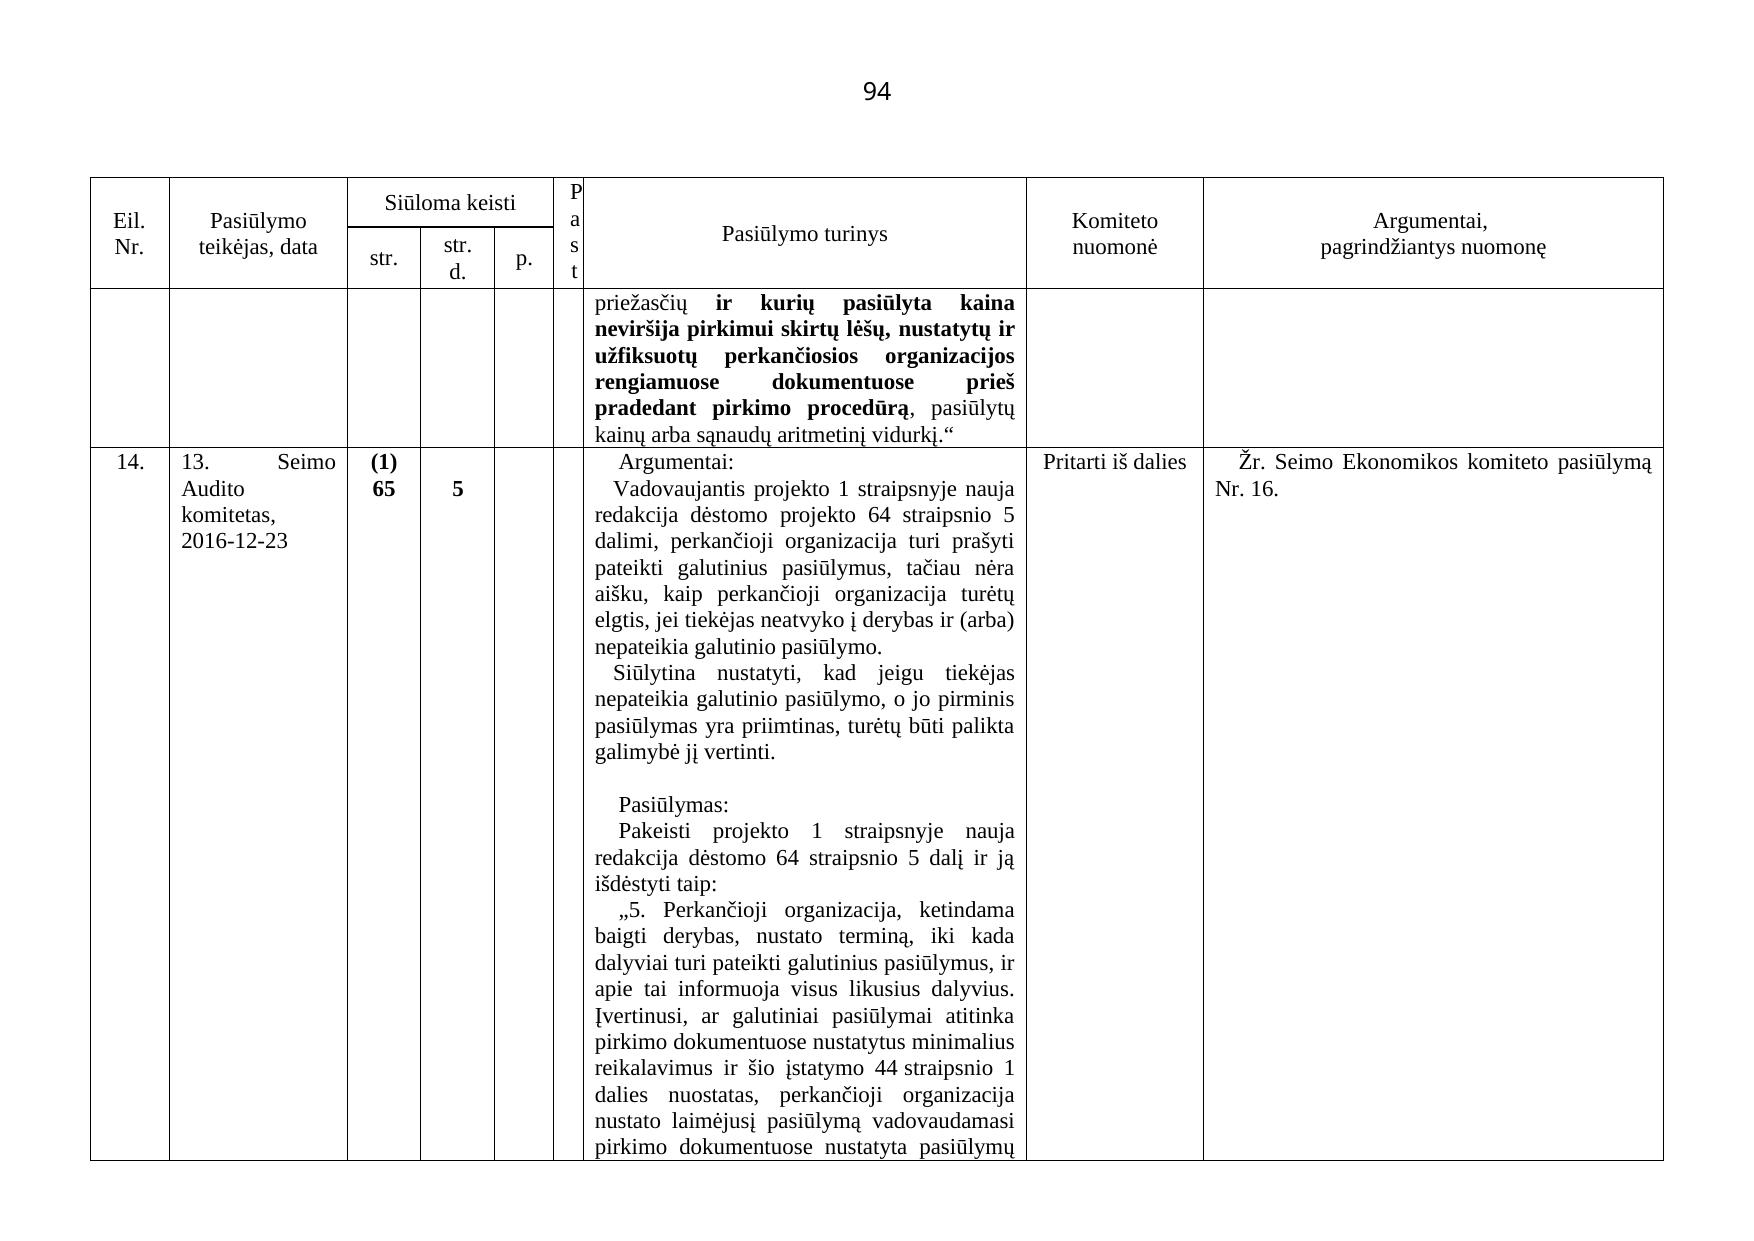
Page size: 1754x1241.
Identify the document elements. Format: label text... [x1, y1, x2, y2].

table_header Siūloma keisti [348, 178, 553, 226]
table_cell str. d. [421, 228, 494, 288]
table_header Argumentai, pagrindžiantys nuomonę [1204, 178, 1663, 288]
table_cell [91, 289, 169, 447]
table_cell 5 [421, 448, 494, 1160]
table_cell [421, 289, 494, 447]
table_header Pasiūlymo teikėjas, data [170, 178, 347, 288]
table_cell str. [348, 228, 420, 288]
table_header Pastabos [554, 178, 583, 288]
table_cell Argumentai: Vadovaujantis projekto 1 straipsnyje nauja redakcija dėstomo projekto 64 straipsnio 5 dalimi, perkančioji organizacija turi prašyti pateikti galutinius pasiūlymus, tačiau nėra aišku, kaip perkančioji organizacija turėtų elgtis, jei tiekėjas neatvyko į derybas ir (arba) nepateikia galutinio pasiūlymo. Siūlytina nustatyti, kad jeigu tiekėjas nepateikia galutinio pasiūlymo, o jo pirminis pasiūlymas yra priimtinas, turėtų būti palikta galimybė jį vertinti. Pasiūlymas: Pakeisti projekto 1 straipsnyje nauja redakcija dėstomo 64 straipsnio 5 dalį ir ją išdėstyti taip: „5. Perkančioji organizacija, ketindama baigti derybas, nustato terminą, iki kada dalyviai turi pateikti galutinius pasiūlymus, ir apie tai informuoja visus likusius dalyvius. Įvertinusi, ar galutiniai pasiūlymai atitinka pirkimo dokumentuose nustatytus minimalius reikalavimus ir šio įstatymo 44 straipsnio 1 dalies nuostatas, perkančioji organizacija nustato laimėjusį pasiūlymą vadovaudamasi pirkimo dokumentuose nustatyta pasiūlymų [584, 448, 1026, 1160]
table_header Pasiūlymo turinys [584, 178, 1026, 288]
table_cell [554, 448, 583, 1160]
table_header Komiteto nuomonė [1027, 178, 1203, 288]
table_cell [170, 289, 347, 447]
table_cell 14. [91, 448, 169, 1160]
table_cell priežasčių ir kurių pasiūlyta kaina neviršija pirkimui skirtų lėšų, nustatytų ir užfiksuotų perkančiosios organizacijos rengiamuose dokumentuose prieš pradedant pirkimo procedūrą, pasiūlytų kainų arba sąnaudų aritmetinį vidurkį.“ [584, 289, 1026, 447]
table_cell (1) 65 [348, 448, 420, 1160]
table_cell [554, 289, 583, 447]
table_cell [495, 448, 553, 1160]
table_cell Žr. Seimo Ekonomikos komiteto pasiūlymą Nr. 16. [1204, 448, 1663, 1160]
table_cell [1204, 289, 1663, 447]
table_cell Pritarti iš dalies [1027, 448, 1203, 1160]
table_cell p. [495, 228, 553, 288]
table_cell 13. Seimo Audito komitetas, 2016-12-23 [170, 448, 347, 1160]
table_cell [348, 289, 420, 447]
table_cell [495, 289, 553, 447]
table_cell [1027, 289, 1203, 447]
table_header Eil. Nr. [91, 178, 169, 288]
